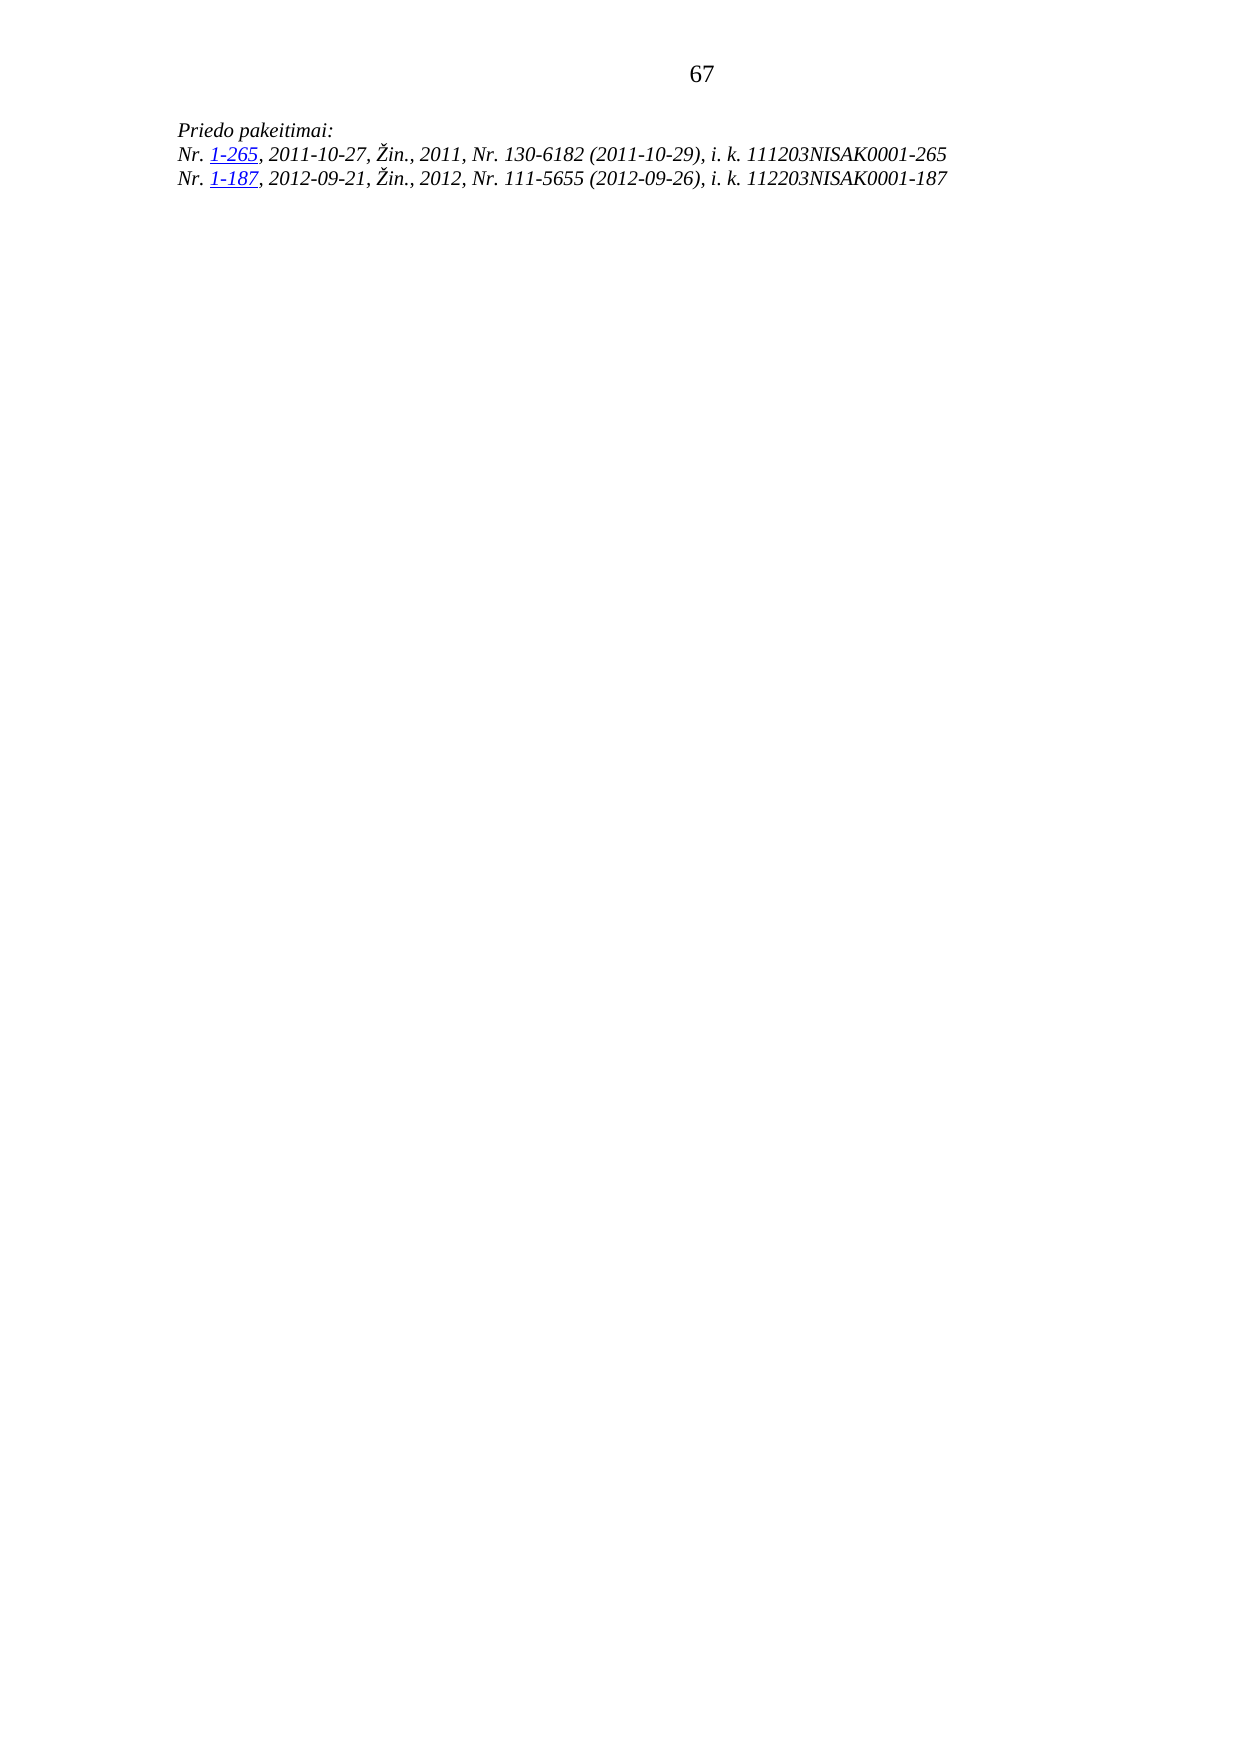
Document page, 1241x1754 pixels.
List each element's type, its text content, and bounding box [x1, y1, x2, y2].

text Priedo pakeitimai: [177, 118, 1152, 142]
text Nr. 1-265, 2011-10-27, Žin., 2011, Nr. 130-6182 (2011-10-29), i. k. 111203NISAK0001-265 [177, 142, 1152, 166]
text Nr. 1-187, 2012-09-21, Žin., 2012, Nr. 111-5655 (2012-09-26), i. k. 112203NISAK0001-187 [177, 166, 1152, 190]
